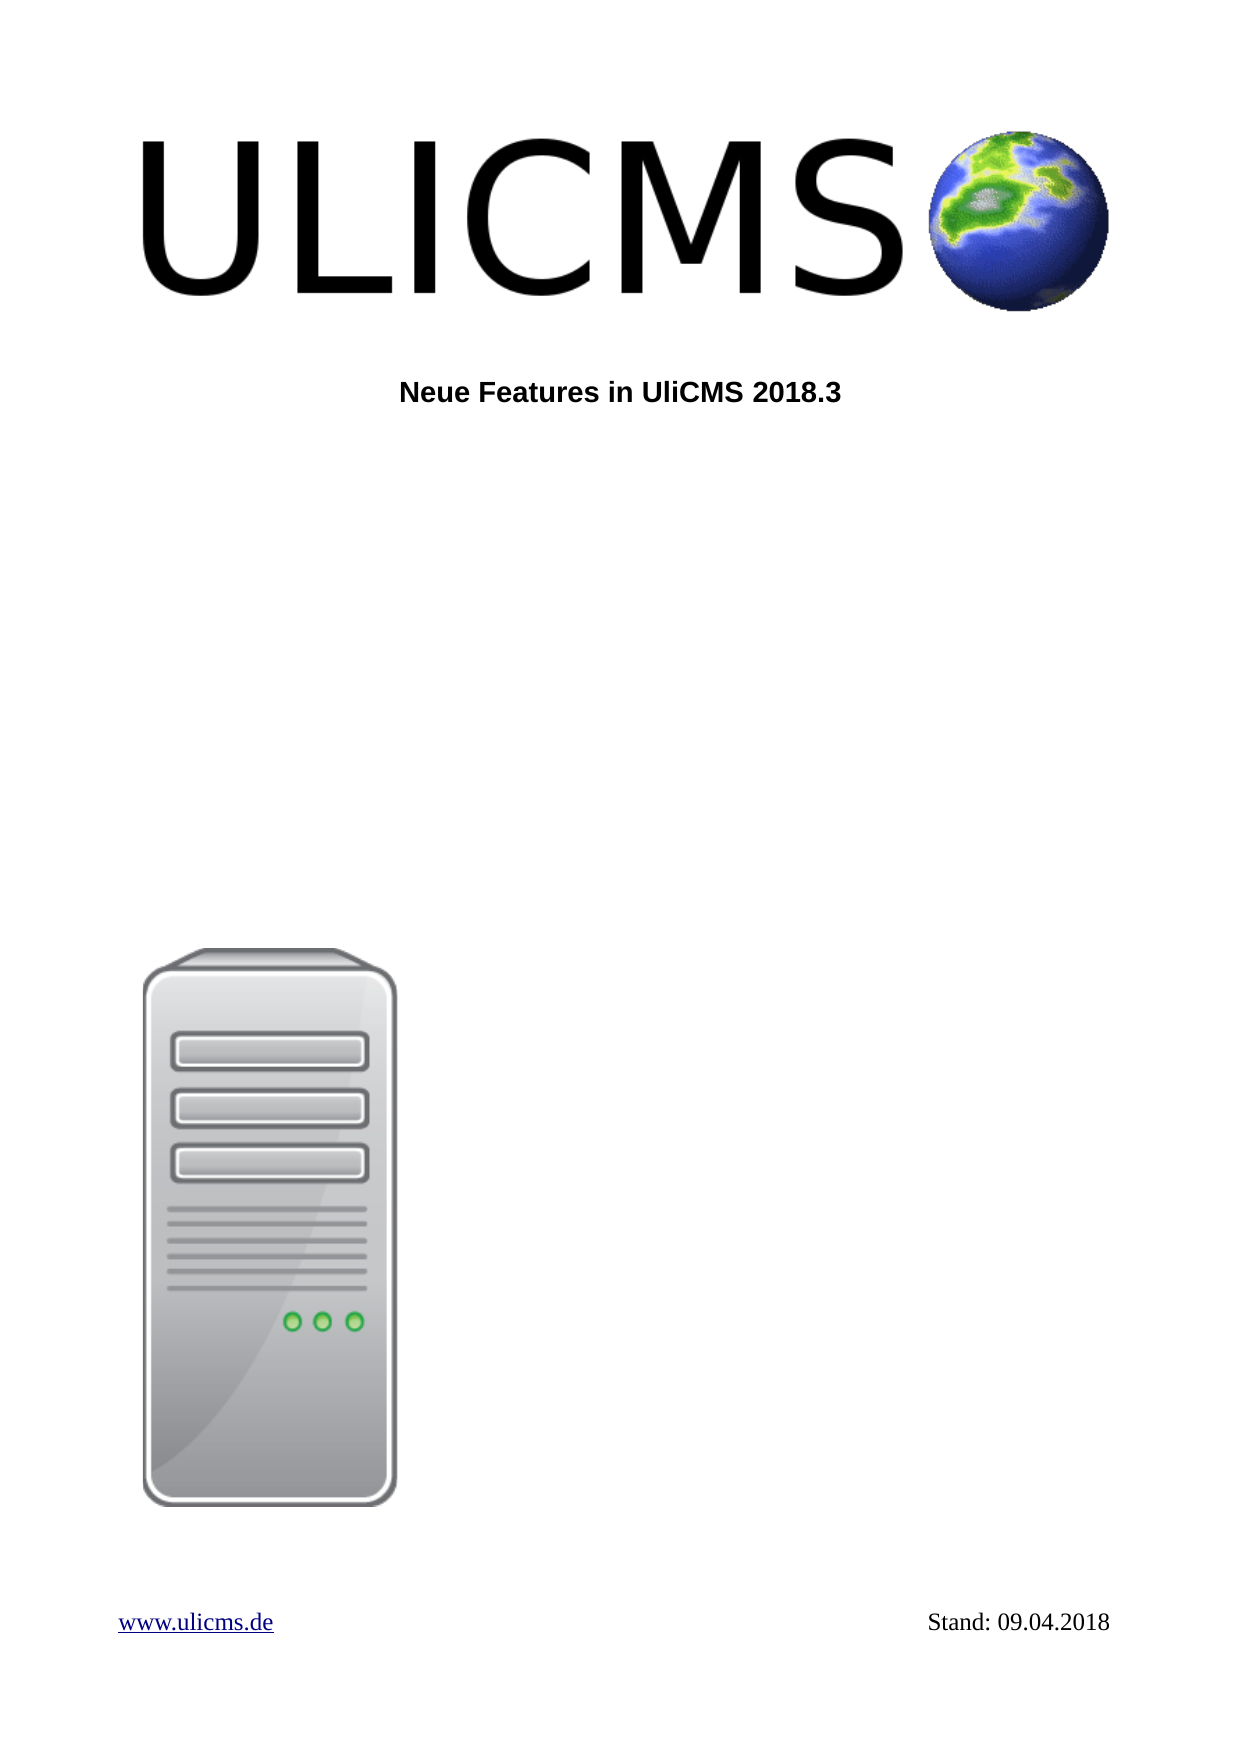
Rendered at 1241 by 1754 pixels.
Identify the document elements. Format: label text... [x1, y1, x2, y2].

picture [115, 118, 1117, 321]
subtitle Neue Features in UliCMS 2018.3 [118, 375, 1122, 408]
picture [142, 948, 398, 1507]
